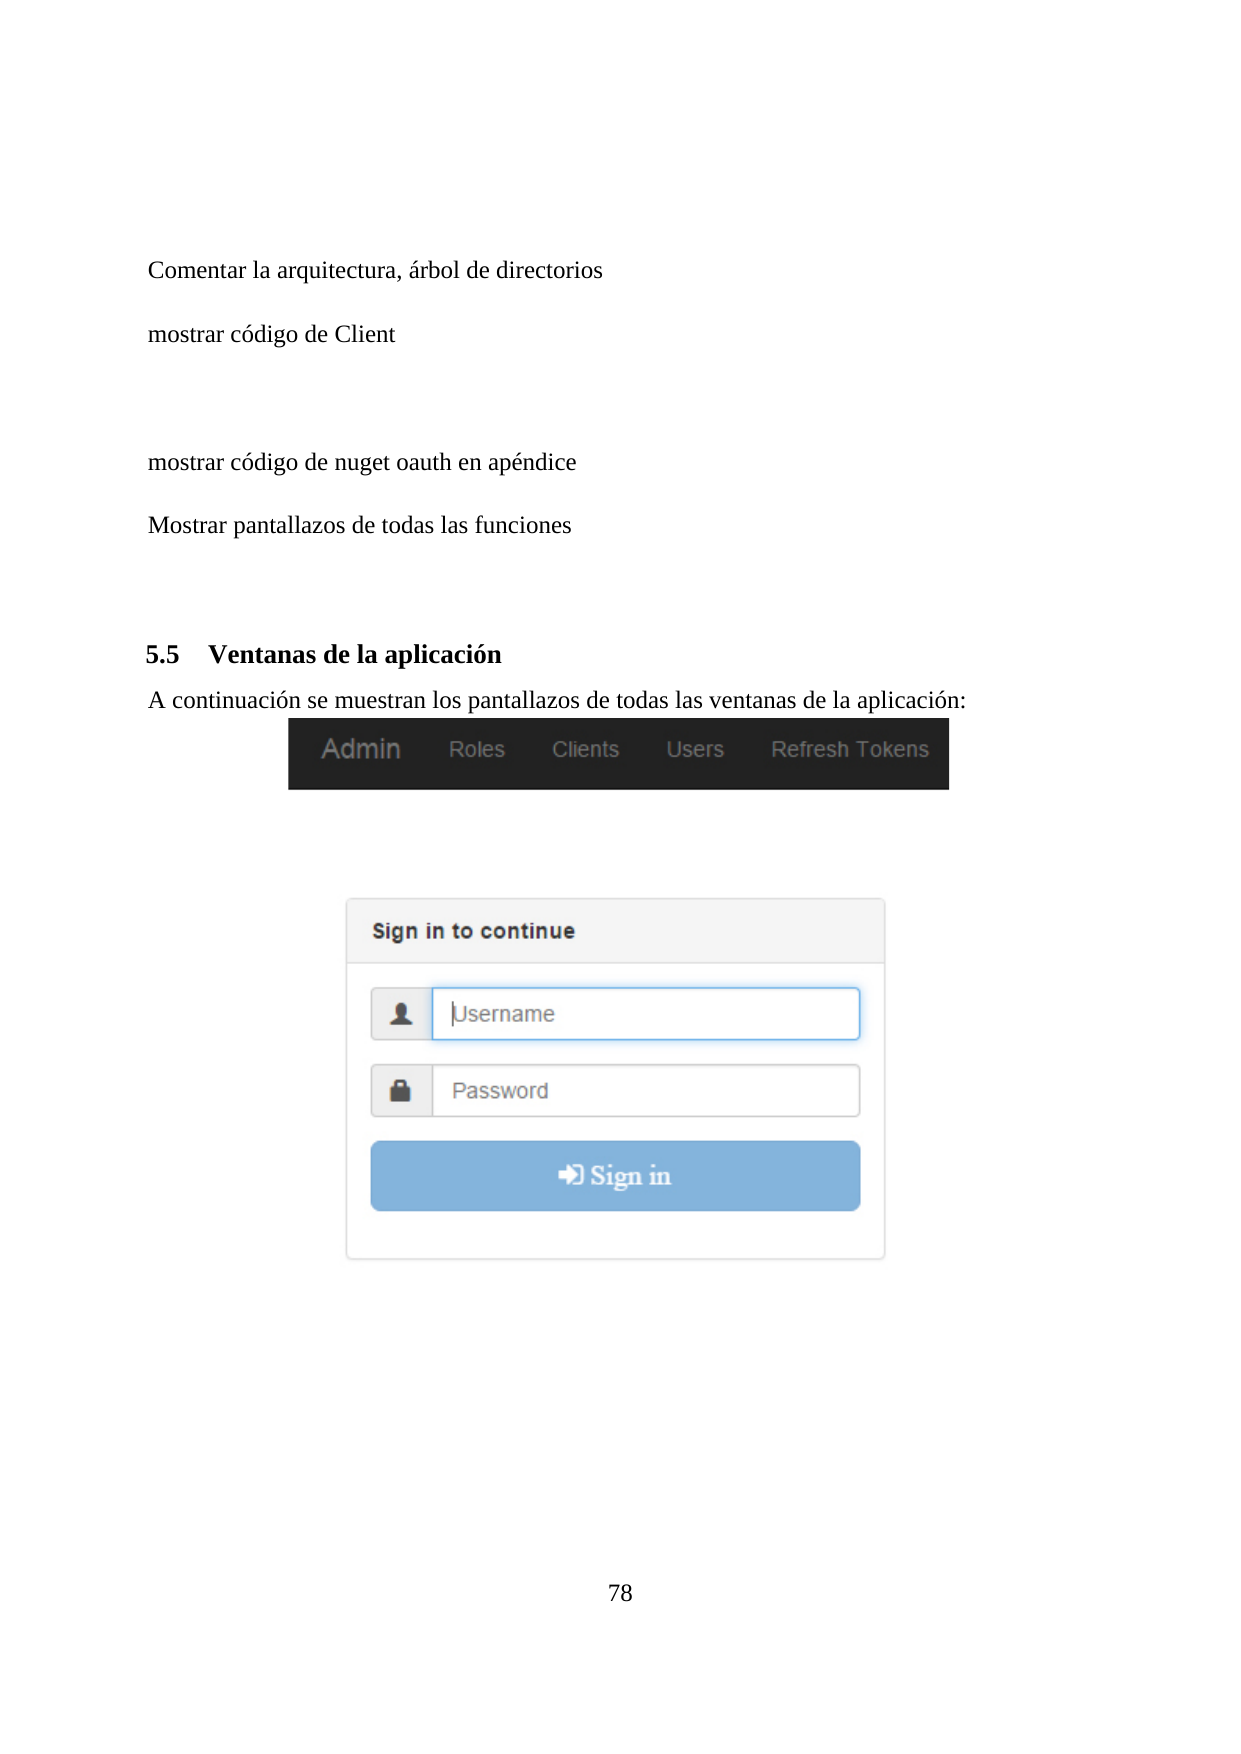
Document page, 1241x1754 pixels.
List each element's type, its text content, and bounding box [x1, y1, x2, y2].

text A continuación se muestran los pantallazos de todas las ventanas de la aplicación: [148, 685, 1093, 714]
text Comentar la arquitectura, árbol de directorios [148, 255, 1093, 283]
text mostrar código de nuget oauth en apéndice [148, 447, 1093, 475]
text mostrar código de Client [148, 319, 1093, 347]
subtitle Ventanas de la aplicación [139, 638, 1093, 669]
text Mostrar pantallazos de todas las funciones [148, 511, 1093, 539]
picture [288, 718, 950, 1318]
